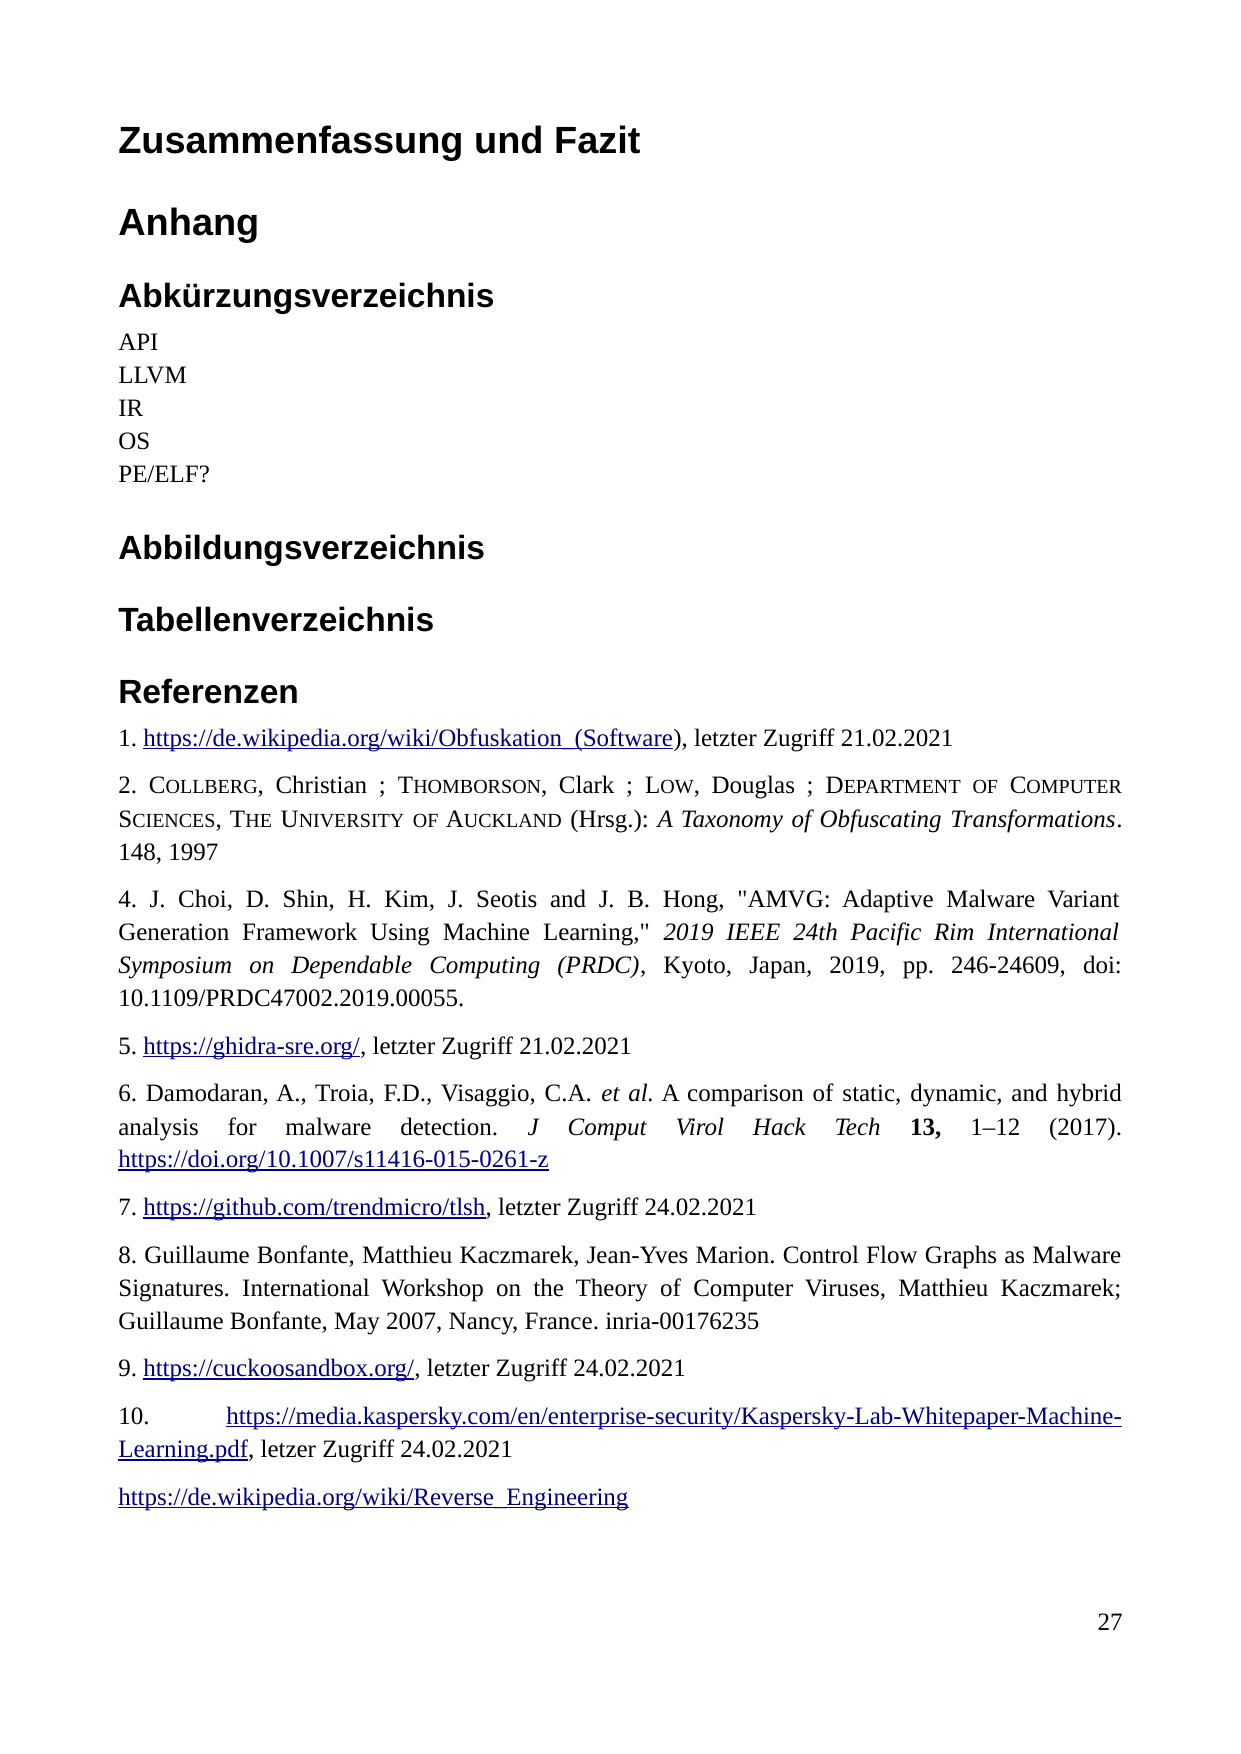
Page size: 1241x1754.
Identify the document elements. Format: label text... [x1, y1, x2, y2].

text 5. https://ghidra-sre.org/, letzter Zugriff 21.02.2021 [118, 1031, 1122, 1060]
text 6. Damodaran, A., Troia, F.D., Visaggio, C.A. et al. A comparison of static, dynamic, and hybrid analysis for malware detection. J Comput Virol Hack Tech 13, 1–12 (2017). https://doi.org/10.1007/s11416-015-0261-z [118, 1078, 1122, 1173]
text 1. https://de.wikipedia.org/wiki/Obfuskation_(Software), letzter Zugriff 21.02.2021 [118, 723, 1122, 752]
text API LLVM IR OS PE/ELF? [118, 327, 1122, 488]
text 7. https://github.com/trendmicro/tlsh, letzter Zugriff 24.02.2021 [118, 1192, 1122, 1221]
text 8. Guillaume Bonfante, Matthieu Kaczmarek, Jean-Yves Marion. Control Flow Graphs as Malware Signatures. International Workshop on the Theory of Computer Viruses, Matthieu Kaczmarek; Guillaume Bonfante, May 2007, Nancy, France. inria-00176235 [118, 1240, 1122, 1334]
subtitle Tabellenverzeichnis [118, 600, 1122, 638]
text 10. https://media.kaspersky.com/en/enterprise-security/Kaspersky-Lab-Whitepaper-Machine-Learning.pdf, letzer Zugriff 24.02.2021 [118, 1401, 1122, 1463]
subtitle Abbildungsverzeichnis [118, 528, 1122, 567]
subtitle Referenzen [118, 672, 1122, 711]
subtitle Abkürzungsverzeichnis [118, 276, 1122, 315]
subtitle Anhang [118, 199, 1122, 243]
subtitle Zusammenfassung und Fazit [118, 118, 1122, 162]
text https://de.wikipedia.org/wiki/Reverse_Engineering [118, 1482, 1122, 1510]
text 9. https://cuckoosandbox.org/, letzter Zugriff 24.02.2021 [118, 1353, 1122, 1382]
text 4. J. Choi, D. Shin, H. Kim, J. Seotis and J. B. Hong, "AMVG: Adaptive Malware Variant Generation Framework Using Machine Learning," 2019 IEEE 24th Pacific Rim International Symposium on Dependable Computing (PRDC), Kyoto, Japan, 2019, pp. 246-24609, doi: 10.1109/PRDC47002.2019.00055. [118, 884, 1122, 1012]
text 2. Collberg, Christian ; Thomborson, Clark ; Low, Douglas ; Department of Computer Sciences, The University of Auckland (Hrsg.): A Taxonomy of Obfuscating Transformations. 148, 1997 [118, 771, 1122, 865]
